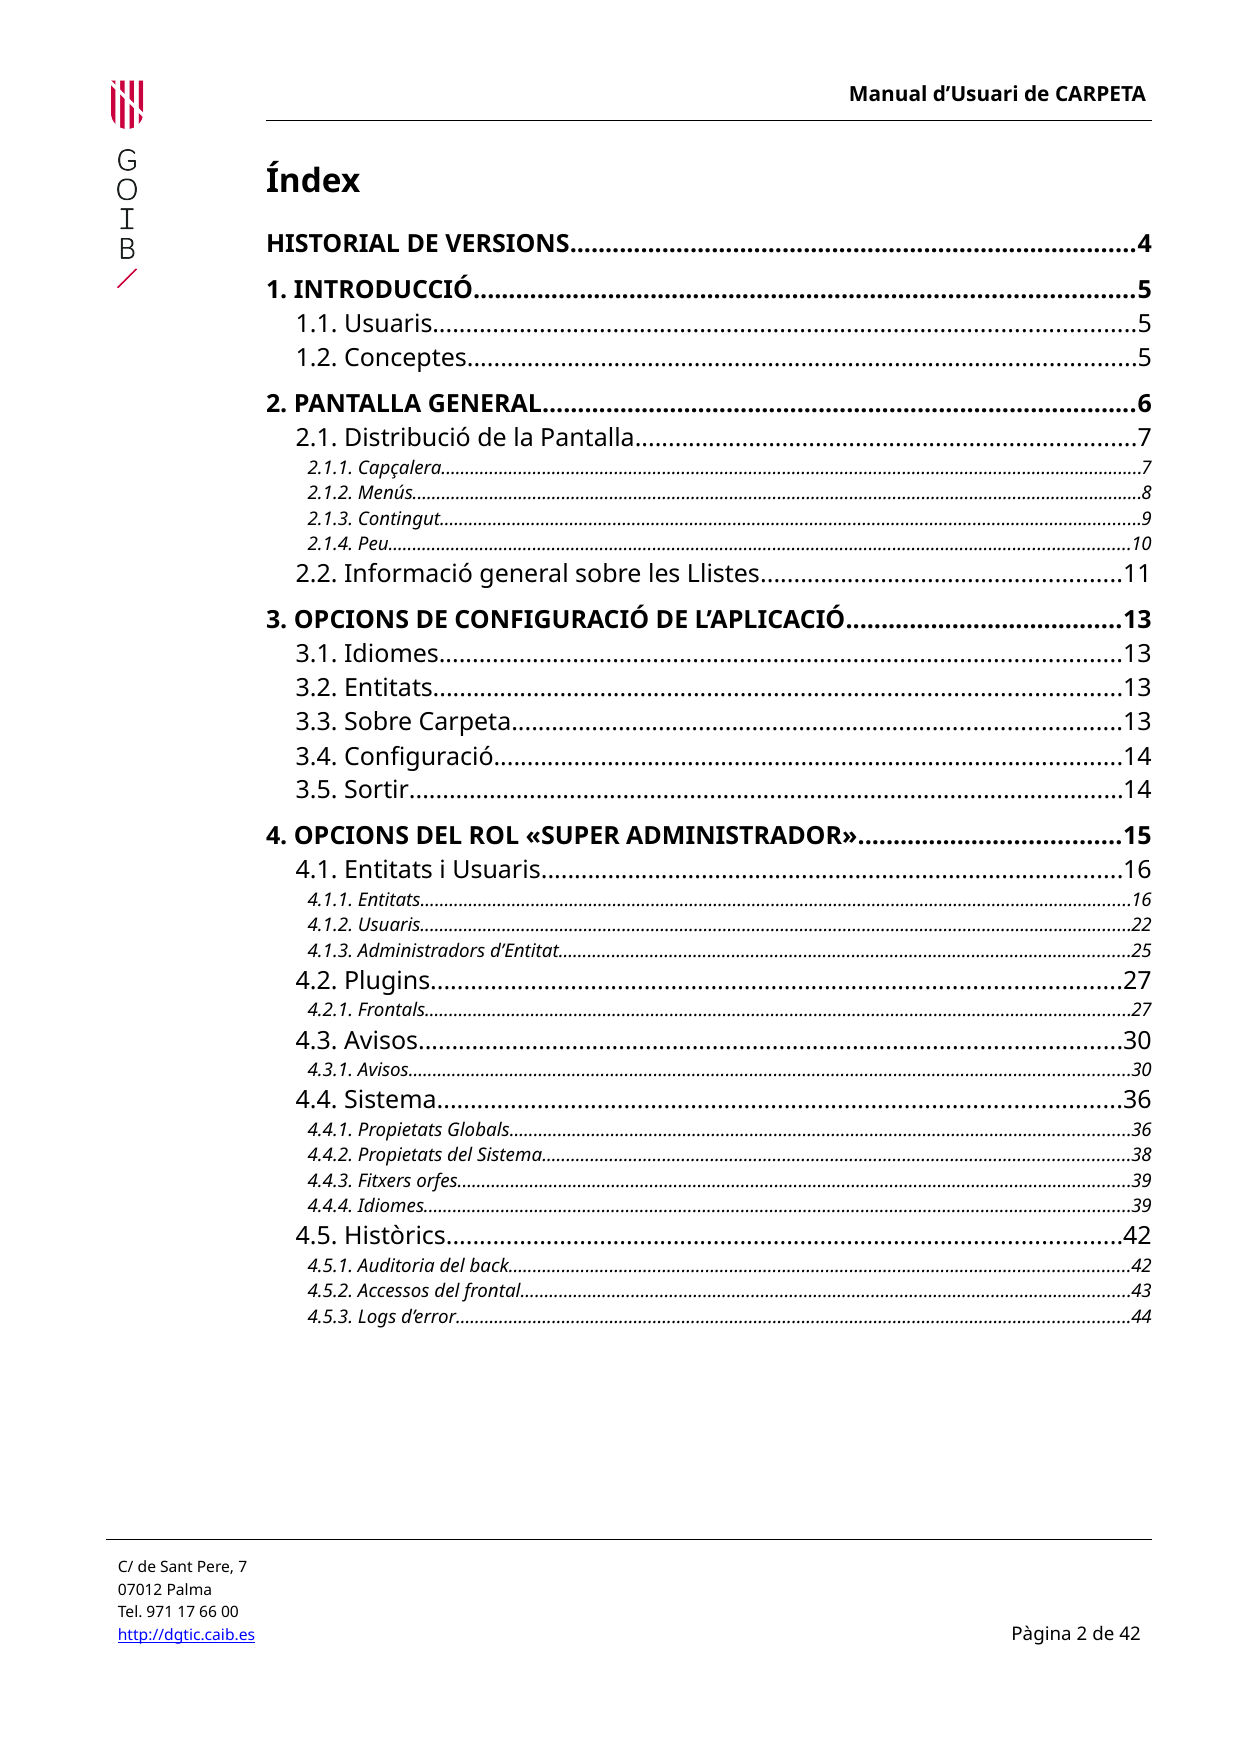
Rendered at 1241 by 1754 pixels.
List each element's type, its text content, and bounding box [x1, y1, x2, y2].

text 2.1.2. Menús 8 [307, 479, 1152, 505]
text 1. Introducció 5 [266, 272, 1152, 306]
text 1.2. Conceptes 5 [295, 340, 1152, 374]
picture [82, 57, 172, 319]
text 4.4.2. Propietats del Sistema 38 [307, 1141, 1152, 1167]
text 4.3.1. Avisos 30 [307, 1056, 1152, 1082]
text 2.1.1. Capçalera 7 [307, 454, 1152, 479]
text 2.1. Distribució de la Pantalla 7 [295, 420, 1152, 454]
text 3.3. Sobre Carpeta 13 [295, 704, 1152, 738]
text 4.5.2. Accessos del frontal 43 [307, 1278, 1152, 1303]
subtitle Índex [266, 156, 1152, 202]
text 4.2. Plugins 27 [295, 963, 1152, 997]
text 4. Opcions del ROL «Super Administrador» 15 [266, 818, 1152, 852]
text 4.4.1. Propietats Globals 36 [307, 1116, 1152, 1141]
text 4.1.2. Usuaris 22 [307, 912, 1152, 937]
text 2.1.4. Peu 10 [307, 531, 1152, 556]
text 1.1. Usuaris 5 [295, 306, 1152, 340]
text 4.4. Sistema 36 [295, 1082, 1152, 1116]
text 2.2. Informació general sobre les Llistes 11 [295, 556, 1152, 590]
text 4.1. Entitats i Usuaris 16 [295, 852, 1152, 886]
text Historial de versions 4 [266, 226, 1152, 260]
text 3.5. Sortir 14 [295, 772, 1152, 806]
text 3.4. Configuració 14 [295, 738, 1152, 772]
text 4.1.1. Entitats 16 [307, 886, 1152, 912]
text 4.4.4. Idiomes 39 [307, 1192, 1152, 1218]
text 4.2.1. Frontals 27 [307, 997, 1152, 1022]
text 3.1. Idiomes 13 [295, 636, 1152, 670]
text 4.5. Històrics 42 [295, 1218, 1152, 1252]
text 2.1.3. Contingut 9 [307, 505, 1152, 531]
text 3. Opcions de Configuració de l’Aplicació 13 [266, 602, 1152, 636]
text 4.5.3. Logs d’error 44 [307, 1303, 1152, 1329]
text 4.1.3. Administradors d’Entitat 25 [307, 937, 1152, 963]
text 4.3. Avisos 30 [295, 1022, 1152, 1056]
text 4.5.1. Auditoria del back 42 [307, 1252, 1152, 1278]
text 4.4.3. Fitxers orfes 39 [307, 1167, 1152, 1192]
text 3.2. Entitats 13 [295, 670, 1152, 704]
text 2. Pantalla General 6 [266, 386, 1152, 420]
